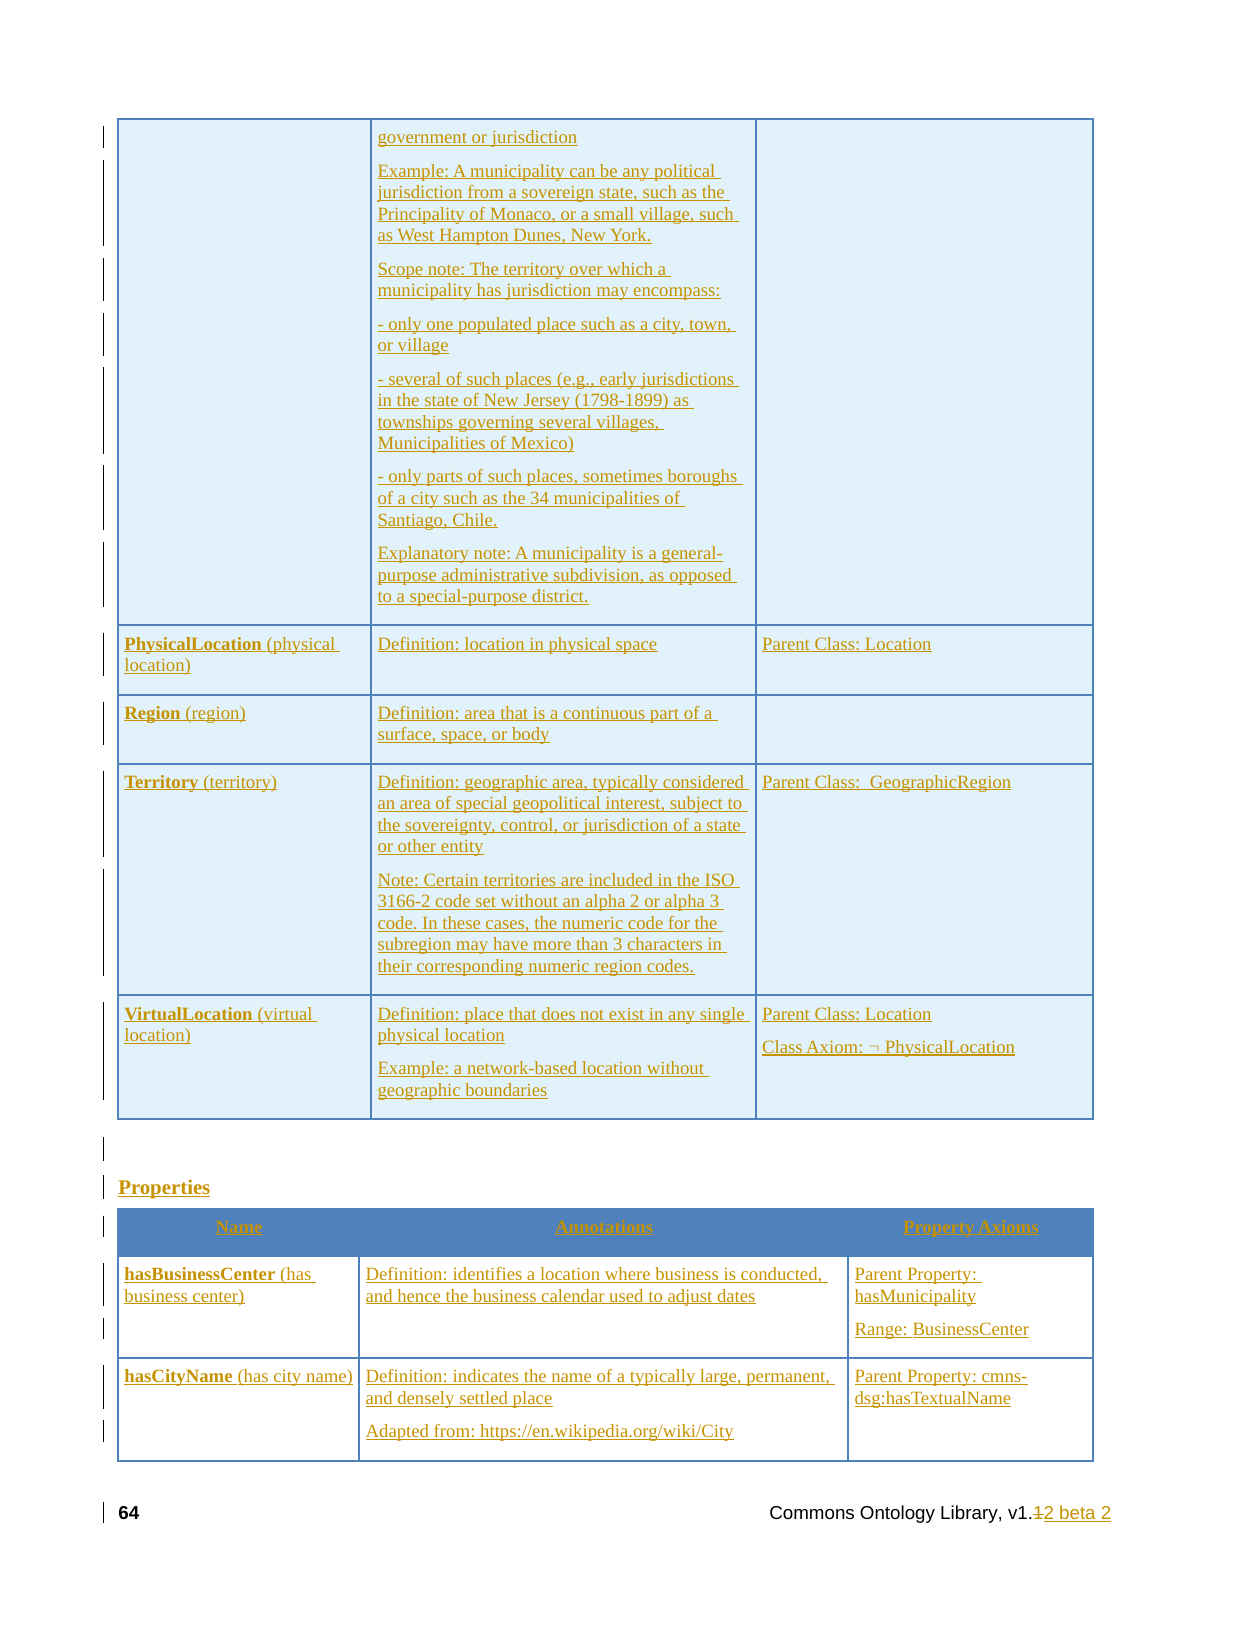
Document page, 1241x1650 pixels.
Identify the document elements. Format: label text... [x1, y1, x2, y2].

table_cell hasCityName (has city name) [119, 1359, 358, 1460]
table_header Annotations [360, 1210, 847, 1255]
table_cell Parent Property: hasMunicipality Range: BusinessCenter [849, 1257, 1092, 1357]
text Properties [118, 1175, 1122, 1199]
table_cell Definition: identifies a location where business is conducted, and hence the business calendar used to adjust dates [360, 1257, 847, 1357]
table_header Name [119, 1210, 358, 1255]
table_cell Parent Property: cmns-dsg:hasTextualName [849, 1359, 1092, 1460]
table_cell Definition: indicates the name of a typically large, permanent, and densely settled place Adapted from: https://en.wikipedia.org/wiki/City [360, 1359, 847, 1460]
table_header Property Axioms [849, 1210, 1092, 1255]
table_cell hasBusinessCenter (has business center) [119, 1257, 358, 1357]
